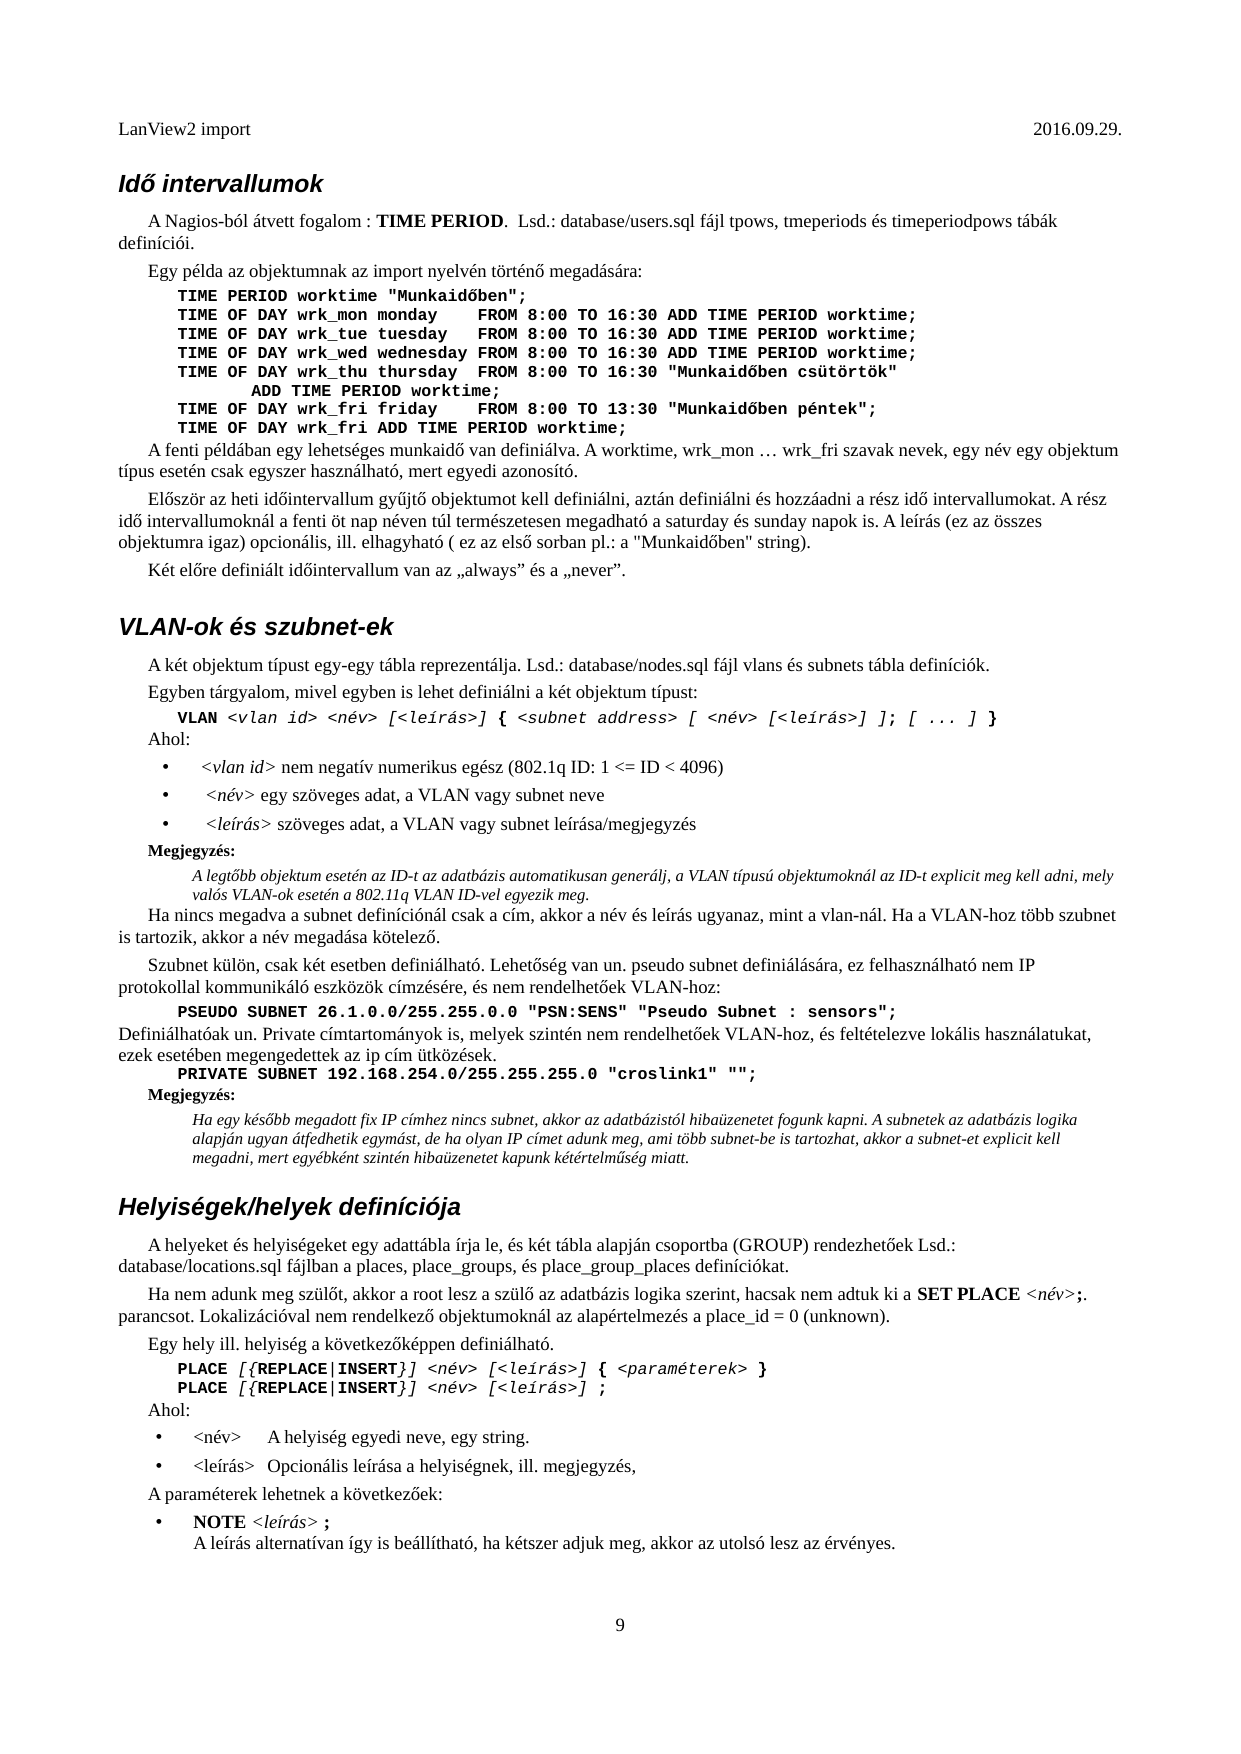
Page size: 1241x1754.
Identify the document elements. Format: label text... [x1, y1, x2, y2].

text Ahol: [118, 728, 1122, 750]
text Ha egy később megadott fix IP címhez nincs subnet, akkor az adatbázistól hibaüzenetet fogunk kapni. A subnetek az adatbázis logika alapján ugyan átfedhetik egymást, de ha olyan IP címet adunk meg, ami több subnet-be is tartozhat, akkor a subnet-et explicit kell megadni, mert egyébként szintén hibaüzenetet kapunk kétértelműség miatt. [192, 1110, 1122, 1167]
text A helyeket és helyiségeket egy adattábla írja le, és két tábla alapján csoportba (GROUP) rendezhetőek Lsd.: database/locations.sql fájlban a places, place_groups, és place_group_places definíciókat. [118, 1233, 1122, 1277]
text TIME OF DAY wrk_thu thursday FROM 8:00 TO 16:30 "Munkaidőben csütörtök" [177, 363, 1122, 382]
text Megjegyzés: [118, 840, 1122, 859]
list <név> A helyiség egyedi neve, egy string. [156, 1426, 1122, 1448]
text A legtőbb objektum esetén az ID-t az adatbázis automatikusan generálj, a VLAN típusú objektumoknál az ID-t explicit meg kell adni, mely valós VLAN-ok esetén a 802.11q VLAN ID-vel egyezik meg. [192, 866, 1122, 904]
list <név> egy szöveges adat, a VLAN vagy subnet neve [162, 784, 1122, 806]
text Ahol: [118, 1398, 1122, 1420]
text TIME OF DAY wrk_fri friday FROM 8:00 TO 13:30 "Munkaidőben péntek"; [177, 401, 1122, 420]
subtitle Idő intervallumok [118, 169, 1122, 198]
text Ha nincs megadva a subnet definíciónál csak a cím, akkor a név és leírás ugyanaz, mint a vlan-nál. Ha a VLAN-hoz több szubnet is tartozik, akkor a név megadása kötelező. [118, 904, 1122, 947]
subtitle VLAN-ok és szubnet-ek [118, 612, 1122, 641]
text PLACE [{REPLACE|INSERT}] <név> [<leírás>] { <paraméterek> } [177, 1361, 1122, 1379]
text TIME OF DAY wrk_wed wednesday FROM 8:00 TO 16:30 ADD TIME PERIOD worktime; [177, 344, 1122, 363]
text TIME OF DAY wrk_tue tuesday FROM 8:00 TO 16:30 ADD TIME PERIOD worktime; [177, 326, 1122, 344]
list NOTE <leírás> ; A leírás alternatívan így is beállítható, ha kétszer adjuk meg, akkor az utolsó lesz az érvényes. [156, 1511, 1122, 1554]
list <vlan id> nem negatív numerikus egész (802.1q ID: 1 <= ID < 4096) [162, 756, 1122, 778]
text PLACE [{REPLACE|INSERT}] <név> [<leírás>] ; [177, 1379, 1122, 1398]
text Egyben tárgyalom, mivel egyben is lehet definiálni a két objektum típust: [118, 681, 1122, 703]
text Először az heti időintervallum gyűjtő objektumot kell definiálni, aztán definiálni és hozzáadni a rész idő intervallumokat. A rész idő intervallumoknál a fenti öt nap néven túl természetesen megadható a saturday és sunday napok is. A leírás (ez az összes objektumra igaz) opcionális, ill. elhagyható ( ez az első sorban pl.: a "Munkaidőben" string). [118, 488, 1122, 553]
text A fenti példában egy lehetséges munkaidő van definiálva. A worktime, wrk_mon … wrk_fri szavak nevek, egy név egy objektum típus esetén csak egyszer használható, mert egyedi azonosító. [118, 439, 1122, 482]
text Definiálhatóak un. Private címtartományok is, melyek szintén nem rendelhetőek VLAN-hoz, és feltételezve lokális használatukat, ezek esetében megengedettek az ip cím ütközések. [118, 1022, 1122, 1066]
text PRIVATE SUBNET 192.168.254.0/255.255.255.0 "croslink1" ""; [177, 1066, 1122, 1084]
text Két előre definiált időintervallum van az „always” és a „never”. [118, 559, 1122, 581]
text Szubnet külön, csak két esetben definiálható. Lehetőség van un. pseudo subnet definiálására, ez felhasználható nem IP protokollal kommunikáló eszközök címzésére, és nem rendelhetőek VLAN-hoz: [118, 954, 1122, 997]
text TIME OF DAY wrk_fri ADD TIME PERIOD worktime; [177, 420, 1122, 439]
text Ha nem adunk meg szülőt, akkor a root lesz a szülő az adatbázis logika szerint, hacsak nem adtuk ki a SET PLACE <név>;. parancsot. Lokalizációval nem rendelkező objektumoknál az alapértelmezés a place_id = 0 (unknown). [118, 1283, 1122, 1326]
list <leírás> szöveges adat, a VLAN vagy subnet leírása/megjegyzés [162, 812, 1122, 834]
text VLAN <vlan id> <név> [<leírás>] { <subnet address> [ <név> [<leírás>] ]; [ ... ] } [177, 709, 1122, 728]
subtitle Helyiségek/helyek definíciója [118, 1192, 1122, 1221]
text Egy hely ill. helyiség a következőképpen definiálható. [118, 1333, 1122, 1354]
list <leírás> Opcionális leírása a helyiségnek, ill. megjegyzés, [156, 1454, 1122, 1476]
text A Nagios-ból átvett fogalom : TIME PERIOD. Lsd.: database/users.sql fájl tpows, tmeperiods és timeperiodpows tábák definíciói. [118, 210, 1122, 253]
text A két objektum típust egy-egy tábla reprezentálja. Lsd.: database/nodes.sql fájl vlans és subnets tábla definíciók. [118, 653, 1122, 675]
text A paraméterek lehetnek a következőek: [118, 1482, 1122, 1504]
text TIME PERIOD worktime "Munkaidőben"; [177, 288, 1122, 307]
text PSEUDO SUBNET 26.1.0.0/255.255.0.0 "PSN:SENS" "Pseudo Subnet : sensors"; [177, 1003, 1122, 1022]
text ADD TIME PERIOD worktime; [177, 382, 1122, 401]
text TIME OF DAY wrk_mon monday FROM 8:00 TO 16:30 ADD TIME PERIOD worktime; [177, 307, 1122, 326]
text Egy példa az objektumnak az import nyelvén történő megadására: [118, 260, 1122, 281]
text Megjegyzés: [118, 1084, 1122, 1103]
